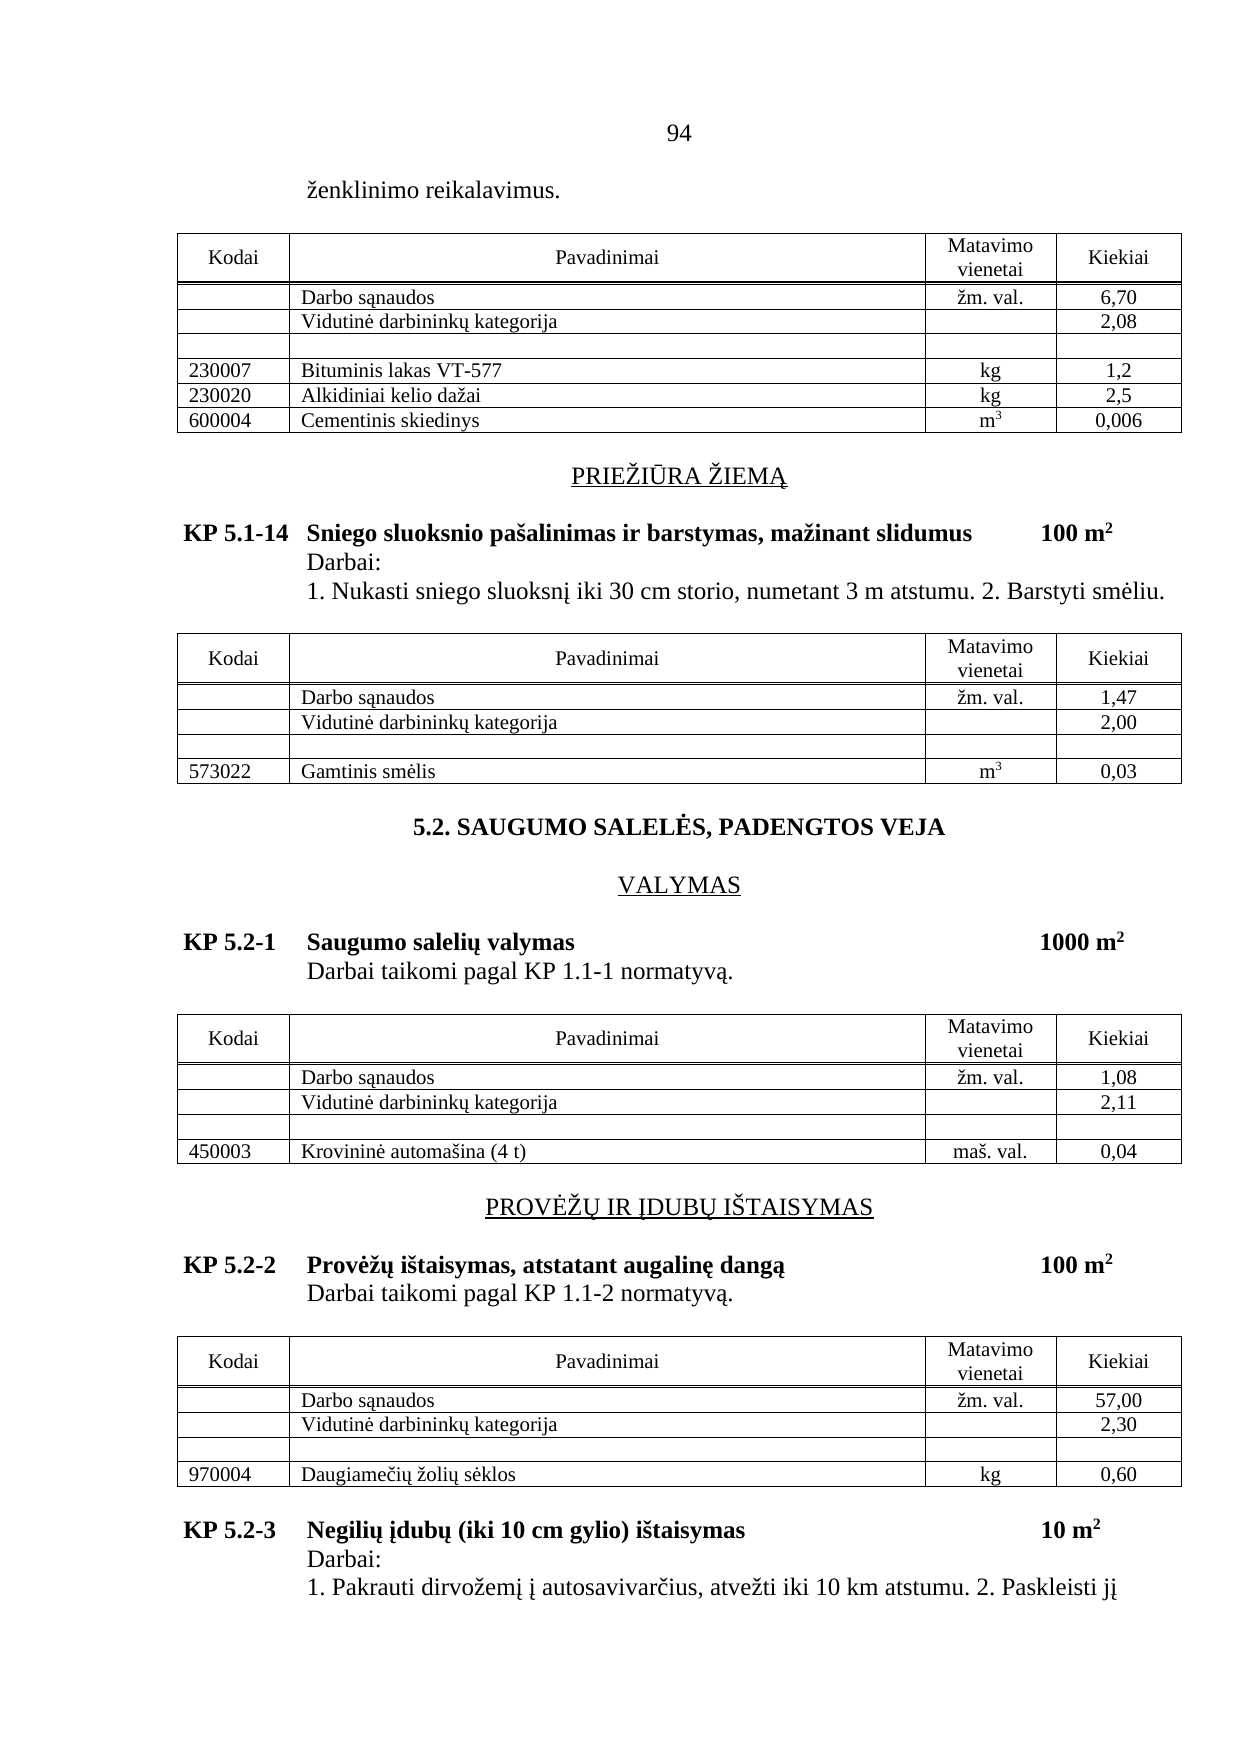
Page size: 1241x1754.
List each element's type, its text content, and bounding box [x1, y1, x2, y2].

table_cell Gamtinis smėlis [290, 759, 925, 783]
table_header 100 m2 [996, 518, 1181, 547]
table_header Pavadinimai [290, 1337, 925, 1385]
table_cell [290, 1115, 925, 1138]
table_header Kodai [178, 634, 289, 682]
table_cell [926, 1438, 1056, 1461]
table_header Kiekiai [1057, 234, 1181, 281]
table_cell maš. val. [926, 1140, 1056, 1163]
table_cell kg [926, 359, 1056, 382]
table_cell m3 [926, 408, 1056, 432]
table_cell 0,60 [1057, 1462, 1181, 1486]
table_cell Darbo sąnaudos [290, 285, 925, 309]
table_cell [177, 1279, 301, 1307]
table_cell [1057, 334, 1181, 358]
table_header KP 5.2-2 [177, 1250, 301, 1278]
table_cell [177, 175, 301, 204]
table_cell [926, 310, 1056, 333]
table_cell 1,08 [1057, 1065, 1181, 1089]
table_cell [177, 547, 301, 604]
table_cell Cementinis skiedinys [290, 408, 925, 432]
table_cell [178, 334, 289, 358]
table_cell Bituminis lakas VT-577 [290, 359, 925, 382]
table_cell m3 [926, 759, 1056, 783]
table_header Kiekiai [1057, 1337, 1181, 1385]
table_header Kodai [178, 1015, 289, 1062]
table_cell Vidutinė darbininkų kategorija [290, 1090, 925, 1114]
table_cell žm. val. [926, 1388, 1056, 1412]
table_header Pavadinimai [290, 1015, 925, 1062]
table_cell [926, 735, 1056, 758]
table_cell [178, 1115, 289, 1138]
table_cell Vidutinė darbininkų kategorija [290, 1413, 925, 1436]
table_cell [178, 1388, 289, 1412]
table_cell 57,00 [1057, 1388, 1181, 1412]
table_cell [926, 1090, 1056, 1114]
table_cell [178, 1090, 289, 1114]
table_header 100 m2 [996, 1250, 1181, 1278]
table_cell [178, 1413, 289, 1436]
table_cell [178, 310, 289, 333]
table_cell [290, 735, 925, 758]
table_cell [178, 710, 289, 734]
table_header Sniego sluoksnio pašalinimas ir barstymas, mažinant slidumus [301, 518, 996, 547]
table_cell 2,5 [1057, 384, 1181, 407]
table_cell ženklinimo reikalavimus. [301, 175, 1181, 204]
table_cell [1057, 1115, 1181, 1138]
table_header Negilių įdubų (iki 10 cm gylio) ištaisymas [301, 1515, 996, 1544]
table_cell 600004 [178, 408, 289, 432]
table_cell Darbai: 1. Pakrauti dirvožemį į autosavivarčius, atvežti iki 10 km atstumu. 2. Paskleisti jį [301, 1544, 1181, 1601]
table_header KP 5.1-14 [177, 518, 301, 547]
table_header 10 m2 [996, 1515, 1181, 1544]
table_cell 1,2 [1057, 359, 1181, 382]
table_cell [178, 285, 289, 309]
table_cell [178, 735, 289, 758]
table_cell Krovininė automašina (4 t) [290, 1140, 925, 1163]
table_cell Darbai: 1. Nukasti sniego sluoksnį iki 30 cm storio, numetant 3 m atstumu. 2. Barstyti smėliu. [301, 547, 1181, 604]
table_cell Vidutinė darbininkų kategorija [290, 310, 925, 333]
table_header 1000 m2 [995, 927, 1181, 956]
table_header Matavimo vienetai [926, 234, 1056, 281]
table_header Matavimo vienetai [926, 1015, 1056, 1062]
table_cell Vidutinė darbininkų kategorija [290, 710, 925, 734]
text PRIEŽIŪRA ŽIEMĄ [177, 461, 1181, 489]
table_cell [290, 1438, 925, 1461]
table_cell Daugiamečių žolių sėklos [290, 1462, 925, 1486]
table_cell [177, 1544, 301, 1601]
table_cell Darbo sąnaudos [290, 1065, 925, 1089]
table_cell 0,04 [1057, 1140, 1181, 1163]
table_header KP 5.2-1 [177, 927, 301, 956]
table_cell [926, 710, 1056, 734]
table_cell 970004 [178, 1462, 289, 1486]
table_cell [1057, 735, 1181, 758]
table_header Saugumo salelių valymas [301, 927, 995, 956]
table_cell 230020 [178, 384, 289, 407]
table_header Matavimo vienetai [926, 634, 1056, 682]
table_cell žm. val. [926, 285, 1056, 309]
table_cell Alkidiniai kelio dažai [290, 384, 925, 407]
table_cell [178, 685, 289, 709]
table_cell žm. val. [926, 1065, 1056, 1089]
table_header Kodai [178, 1337, 289, 1385]
text 5.2. SAUGUMO SALELĖS, PADENGTOS VEJA [177, 812, 1181, 841]
table_cell [178, 1065, 289, 1089]
table_header Kiekiai [1057, 634, 1181, 682]
table_cell 1,47 [1057, 685, 1181, 709]
table_header Pavadinimai [290, 634, 925, 682]
table_cell [926, 334, 1056, 358]
table_header Pavadinimai [290, 234, 925, 281]
table_cell [1057, 1438, 1181, 1461]
table_cell 573022 [178, 759, 289, 783]
table_cell kg [926, 384, 1056, 407]
table_cell 2,08 [1057, 310, 1181, 333]
table_cell [178, 1438, 289, 1461]
table_cell [290, 334, 925, 358]
table_cell Darbo sąnaudos [290, 685, 925, 709]
table_cell Darbai taikomi pagal KP 1.1-1 normatyvą. [301, 956, 1181, 985]
table_cell 0,006 [1057, 408, 1181, 432]
table_header KP 5.2-3 [177, 1515, 301, 1544]
table_cell 230007 [178, 359, 289, 382]
table_cell žm. val. [926, 685, 1056, 709]
table_cell 2,00 [1057, 710, 1181, 734]
text PROVĖŽŲ IR ĮDUBŲ IŠTAISYMAS [177, 1192, 1181, 1221]
table_cell kg [926, 1462, 1056, 1486]
table_cell Darbo sąnaudos [290, 1388, 925, 1412]
table_header Kodai [178, 234, 289, 281]
table_cell 6,70 [1057, 285, 1181, 309]
table_cell Darbai taikomi pagal KP 1.1-2 normatyvą. [301, 1279, 1181, 1307]
table_header Provėžų ištaisymas, atstatant augalinę dangą [301, 1250, 996, 1278]
table_cell 0,03 [1057, 759, 1181, 783]
table_header Kiekiai [1057, 1015, 1181, 1062]
table_cell 2,30 [1057, 1413, 1181, 1436]
text VALYMAS [177, 870, 1181, 898]
table_cell 450003 [178, 1140, 289, 1163]
table_header Matavimo vienetai [926, 1337, 1056, 1385]
table_cell 2,11 [1057, 1090, 1181, 1114]
table_cell [926, 1115, 1056, 1138]
table_cell [177, 956, 301, 985]
table_cell [926, 1413, 1056, 1436]
